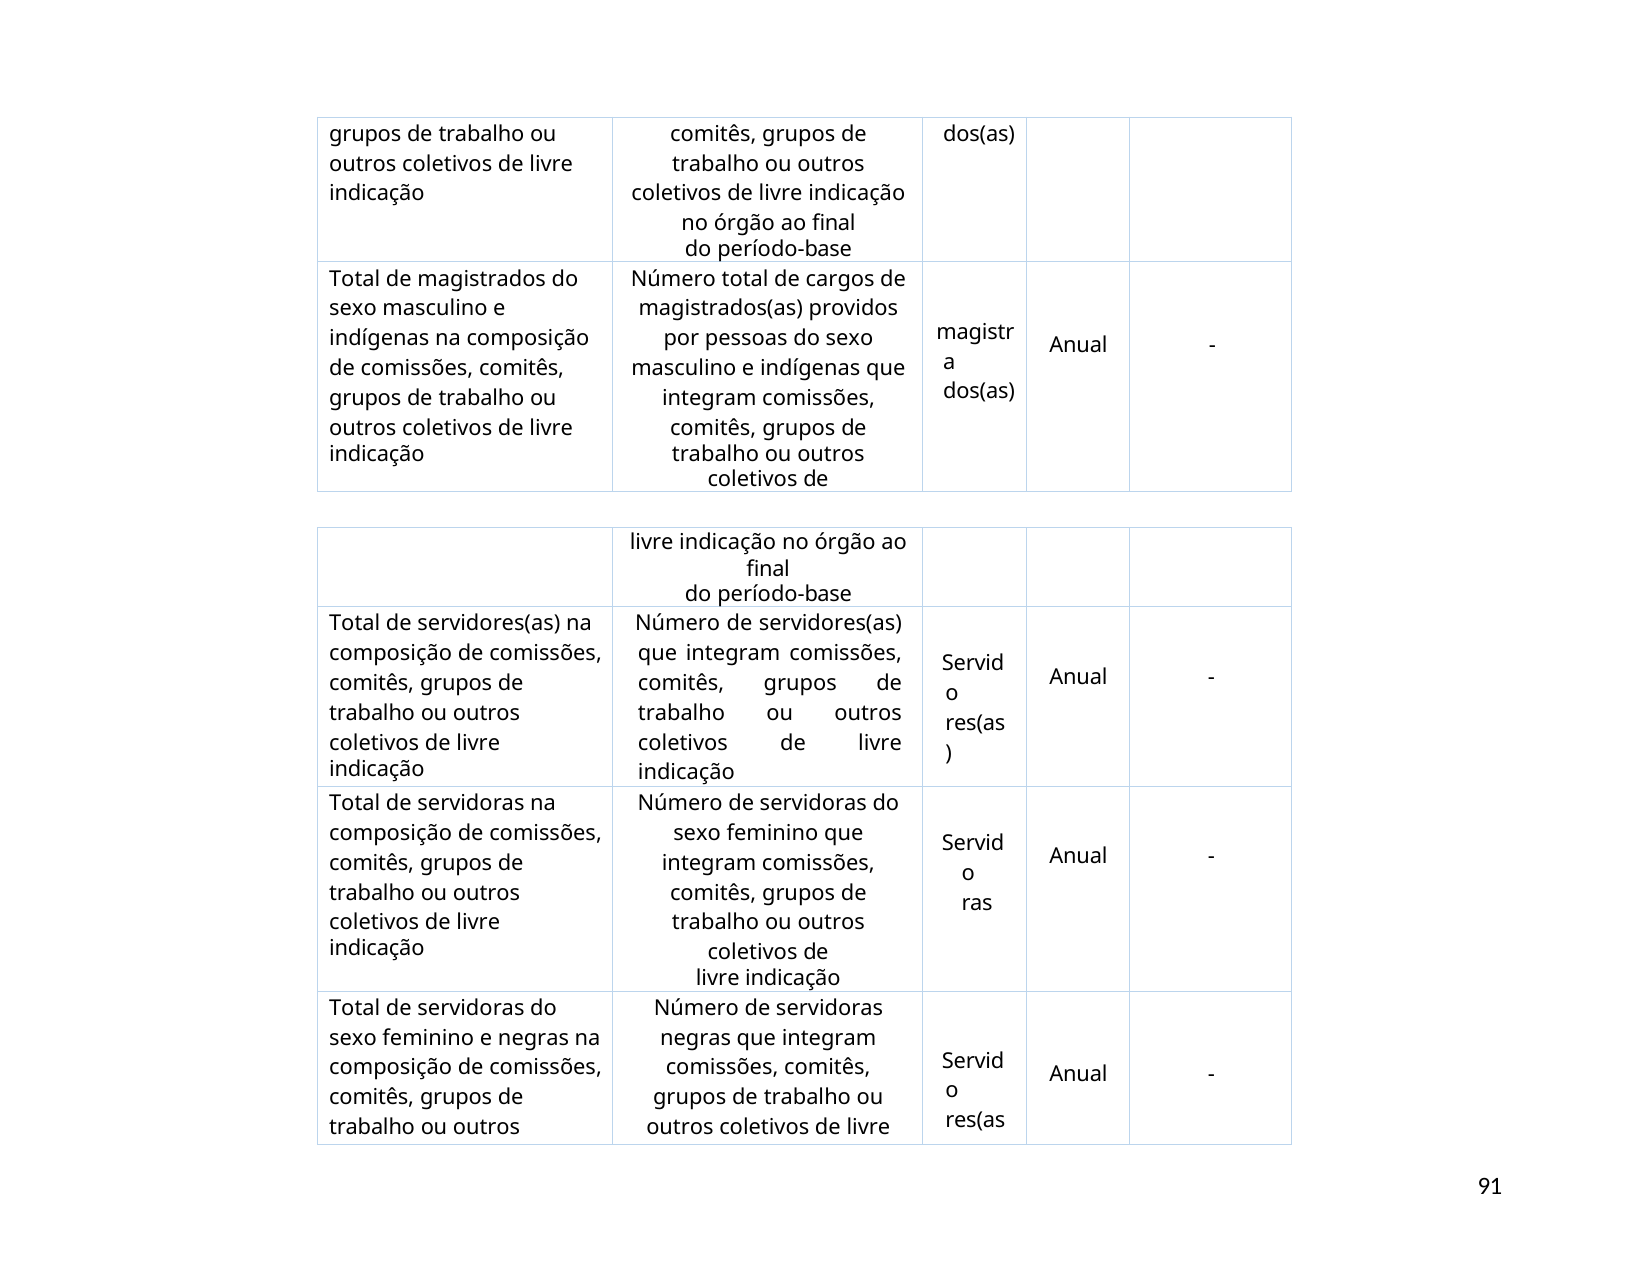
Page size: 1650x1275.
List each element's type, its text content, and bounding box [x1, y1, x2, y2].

table_header [923, 528, 1026, 606]
table_cell Total de servidores(as) na composição de comissões, comitês, grupos de trabalho ou outros coletivos de livre indicação [318, 607, 612, 786]
table_cell - [1130, 262, 1291, 491]
table_cell comitês, grupos de trabalho ou outros coletivos de livre indicação no órgão ao final do período-base [613, 118, 922, 261]
table_cell Total de servidoras na composição de comissões, comitês, grupos de trabalho ou outros coletivos de livre indicação [318, 787, 612, 991]
table_cell Número de servidoras negras que integram comissões, comitês, grupos de trabalho ou outros coletivos de livre [613, 992, 922, 1144]
table_cell Número de servidores(as) que integram comissões, comitês, grupos de trabalho ou outros coletivos de livre indicação [613, 607, 922, 786]
table_cell - [1130, 787, 1291, 991]
table_header [1130, 528, 1291, 606]
table_cell Servido res(as [923, 992, 1026, 1144]
table_cell Servido ras [923, 787, 1026, 991]
table_header [1027, 528, 1129, 606]
table_cell magistra dos(as) [923, 262, 1026, 491]
table_cell - [1130, 607, 1291, 786]
table_cell Total de servidoras do sexo feminino e negras na composição de comissões, comitês, grupos de trabalho ou outros [318, 992, 612, 1144]
table_cell Anual [1027, 992, 1129, 1144]
table_header livre indicação no órgão ao final do período-base [613, 528, 922, 606]
table_cell dos(as) [923, 118, 1026, 261]
table_header [318, 528, 612, 606]
table_cell Anual [1027, 607, 1129, 786]
table_cell Total de magistrados do sexo masculino e indígenas na composição de comissões, comitês, grupos de trabalho ou outros coletivos de livre indicação [318, 262, 612, 491]
table_cell Número total de cargos de magistrados(as) providos por pessoas do sexo masculino e indígenas que integram comissões, comitês, grupos de trabalho ou outros coletivos de [613, 262, 922, 491]
table_cell - [1130, 118, 1291, 261]
table_cell grupos de trabalho ou outros coletivos de livre indicação [318, 118, 612, 261]
table_cell [1027, 118, 1129, 261]
table_cell Servido res(as) [923, 607, 1026, 786]
table_cell - [1130, 992, 1291, 1144]
table_cell Número de servidoras do sexo feminino que integram comissões, comitês, grupos de trabalho ou outros coletivos de livre indicação [613, 787, 922, 991]
table_cell Anual [1027, 262, 1129, 491]
table_cell Anual [1027, 787, 1129, 991]
